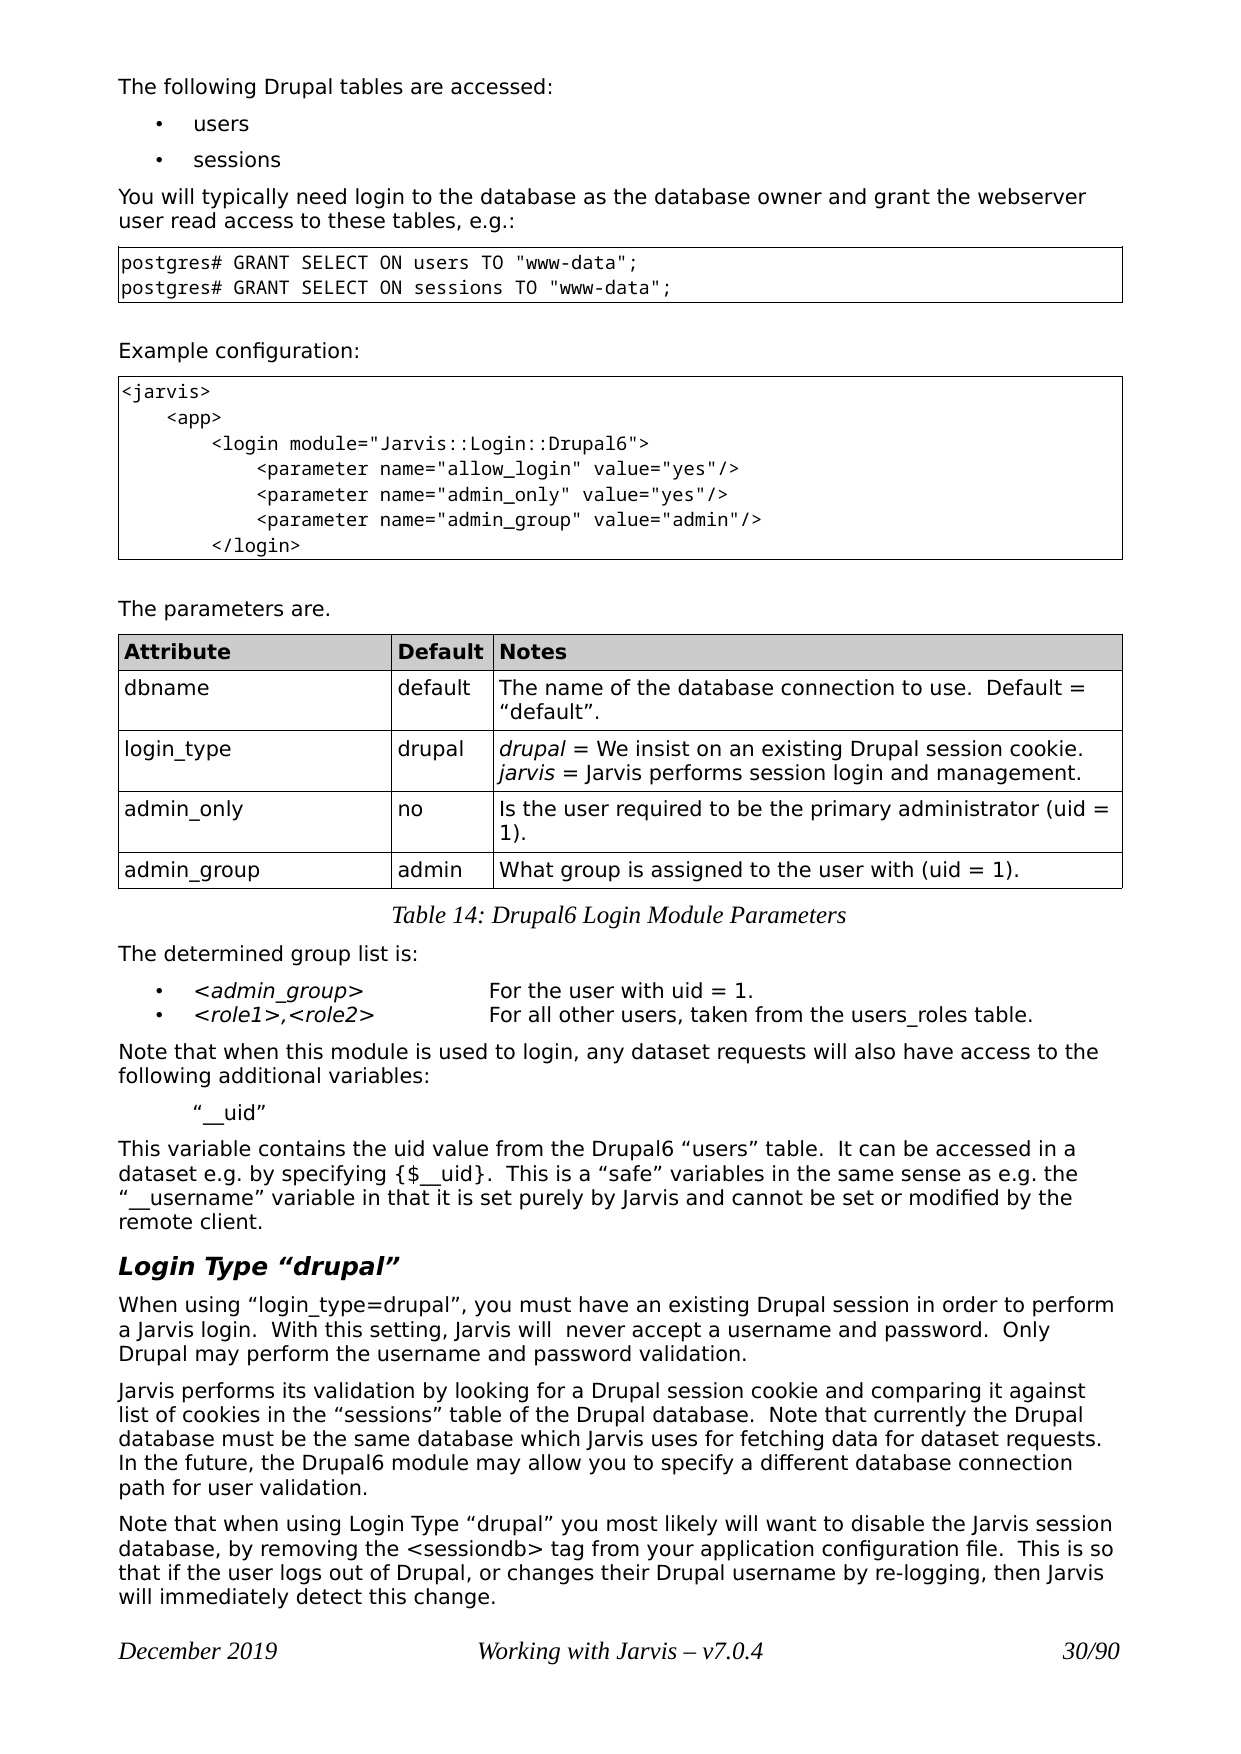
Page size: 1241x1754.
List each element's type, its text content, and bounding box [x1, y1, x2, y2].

text You will typically need login to the database as the database owner and grant the webserver user read access to these tables, e.g.: [118, 185, 1122, 234]
table_cell no [392, 792, 493, 851]
text </login> [119, 529, 1122, 559]
table_header Attribute [119, 635, 391, 670]
text Note that when using Login Type “drupal” you most likely will want to disable the Jarvis session database, by removing the <sessiondb> tag from your application configuration file. This is so that if the user logs out of Drupal, or changes their Drupal username by re-logging, then Jarvis will immediately detect this change. [118, 1512, 1122, 1609]
table_cell drupal [392, 731, 493, 791]
text The following Drupal tables are accessed: [118, 75, 1122, 99]
list <role1>,<role2> For all other users, taken from the users_roles table. [156, 1003, 1122, 1027]
text “__uid” [118, 1101, 1122, 1125]
table_cell admin_only [119, 792, 391, 851]
table_cell The name of the database connection to use. Default = “default”. [494, 671, 1122, 730]
list sessions [156, 148, 1122, 173]
table_cell admin_group [119, 853, 391, 888]
text <parameter name="allow_login" value="yes"/> [119, 453, 1122, 478]
table_cell default [392, 671, 493, 730]
table_header Default [392, 635, 493, 670]
text Example configuration: [118, 339, 1122, 364]
text <app> [119, 402, 1122, 427]
text The parameters are. [118, 597, 1122, 621]
text <parameter name="admin_only" value="yes"/> [119, 478, 1122, 504]
table_cell admin [392, 853, 493, 888]
table_cell dbname [119, 671, 391, 730]
text This variable contains the uid value from the Drupal6 “users” table. It can be accessed in a dataset e.g. by specifying {$__uid}. This is a “safe” variables in the same sense as e.g. the “__username” variable in that it is set purely by Jarvis and cannot be set or modified by the remote client. [118, 1137, 1122, 1234]
table_header Notes [494, 635, 1122, 670]
list <admin_group> For the user with uid = 1. [156, 979, 1122, 1003]
text Table 14: Drupal6 Login Module Parameters [118, 901, 1122, 929]
text The determined group list is: [118, 942, 1122, 966]
text <jarvis> [119, 377, 1122, 402]
text Note that when this module is used to login, any dataset requests will also have access to the following additional variables: [118, 1040, 1122, 1088]
table_cell What group is assigned to the user with (uid = 1). [494, 853, 1122, 888]
text <parameter name="admin_group" value="admin"/> [119, 504, 1122, 529]
table_cell drupal = We insist on an existing Drupal session cookie. jarvis = Jarvis performs session login and management. [494, 731, 1122, 791]
text When using “login_type=drupal”, you must have an existing Drupal session in order to perform a Jarvis login. With this setting, Jarvis will never accept a username and password. Only Drupal may perform the username and password validation. [118, 1293, 1122, 1366]
table_cell login_type [119, 731, 391, 791]
text postgres# GRANT SELECT ON users TO "www-data"; [119, 248, 1122, 272]
list users [156, 112, 1122, 136]
text <login module="Jarvis::Login::Drupal6"> [119, 427, 1122, 453]
subtitle Login Type “drupal” [118, 1252, 1122, 1281]
text postgres# GRANT SELECT ON sessions TO "www-data"; [119, 272, 1122, 302]
text Jarvis performs its validation by looking for a Drupal session cookie and comparing it against list of cookies in the “sessions” table of the Drupal database. Note that currently the Drupal database must be the same database which Jarvis uses for fetching data for dataset requests. In the future, the Drupal6 module may allow you to specify a different database connection path for user validation. [118, 1379, 1122, 1500]
table_cell Is the user required to be the primary administrator (uid = 1). [494, 792, 1122, 851]
